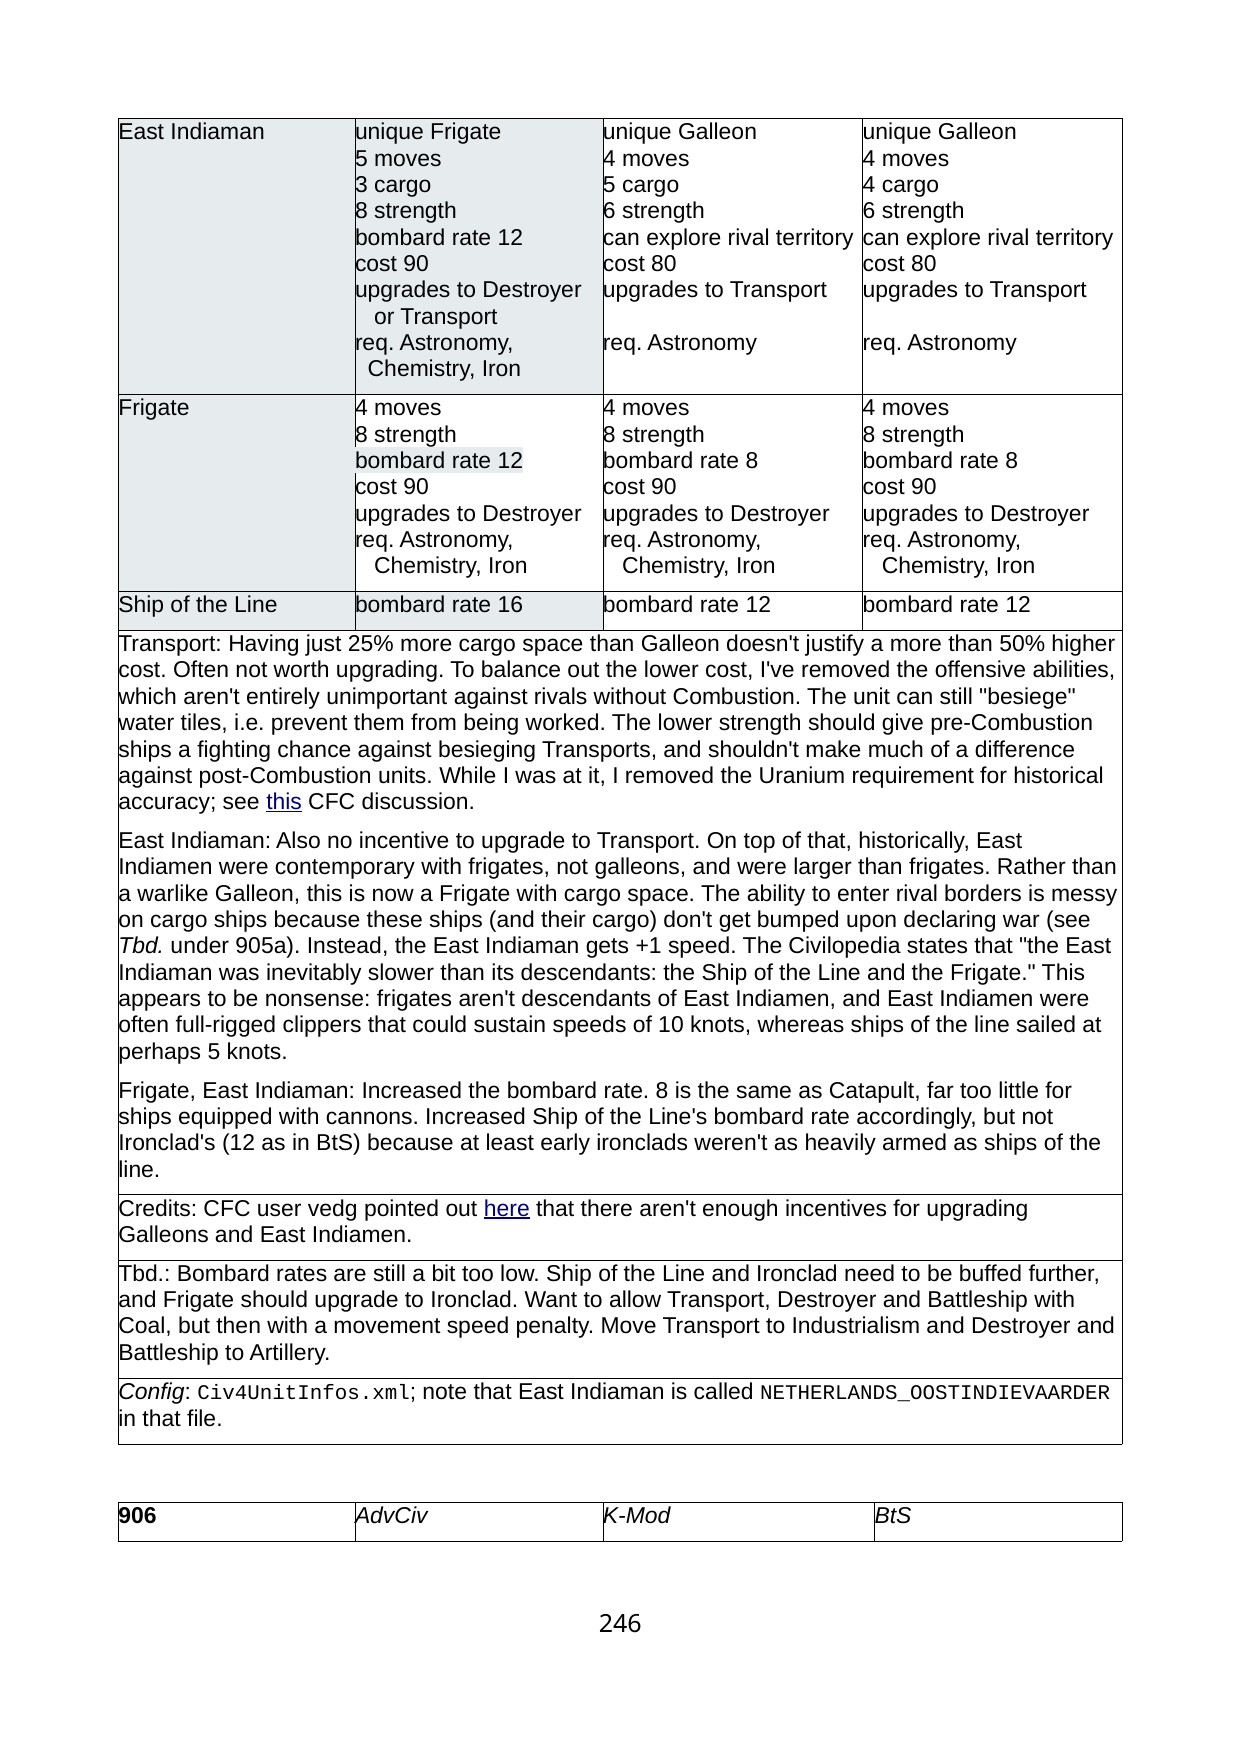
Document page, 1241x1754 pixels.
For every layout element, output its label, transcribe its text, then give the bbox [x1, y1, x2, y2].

table_cell 4 moves 8 strength bombard rate 8 cost 90 upgrades to Destroyer req. Astronomy, Chemistry, Iron [863, 395, 1122, 591]
table_header BtS [875, 1503, 1122, 1541]
table_header AdvCiv [356, 1503, 603, 1541]
table_cell bombard rate 16 [356, 592, 603, 630]
table_cell unique Galleon 4 moves 5 cargo 6 strength can explore rival territory cost 80 upgrades to Transport req. Astronomy [604, 119, 862, 394]
table_cell unique Frigate 5 moves 3 cargo 8 strength bombard rate 12 cost 90 upgrades to Destroyer or Transport req. Astronomy, Chemistry, Iron [356, 119, 603, 394]
table_cell bombard rate 12 [604, 592, 862, 630]
table_cell 4 moves 8 strength bombard rate 12 cost 90 upgrades to Destroyer req. Astronomy, Chemistry, Iron [356, 395, 603, 591]
table_cell unique Galleon 4 moves 4 cargo 6 strength can explore rival territory cost 80 upgrades to Transport req. Astronomy [863, 119, 1122, 394]
table_cell Ship of the Line [119, 592, 355, 630]
table_cell Config: Civ4UnitInfos.xml; note that East Indiaman is called NETHERLANDS_OOSTINDIEVAARDER in that file. [119, 1379, 1122, 1444]
table_header K-Mod [604, 1503, 874, 1541]
table_cell 4 moves 8 strength bombard rate 8 cost 90 upgrades to Destroyer req. Astronomy, Chemistry, Iron [604, 395, 862, 591]
table_header 906 [119, 1503, 355, 1541]
table_cell Frigate [119, 395, 355, 591]
table_cell Credits: CFC user vedg pointed out here that there aren't enough incentives for upgrading Galleons and East Indiamen. [119, 1195, 1122, 1259]
table_cell East Indiaman [119, 119, 355, 394]
table_cell bombard rate 12 [863, 592, 1122, 630]
table_cell Tbd.: Bombard rates are still a bit too low. Ship of the Line and Ironclad need to be buffed further, and Frigate should upgrade to Ironclad. Want to allow Transport, Destroyer and Battleship with Coal, but then with a movement speed penalty. Move Transport to Industrialism and Destroyer and Battleship to Artillery. [119, 1261, 1122, 1377]
table_cell Transport: Having just 25% more cargo space than Galleon doesn't justify a more than 50% higher cost. Often not worth upgrading. To balance out the lower cost, I've removed the offensive abilities, which aren't entirely unimportant against rivals without Combustion. The unit can still "besiege" water tiles, i.e. prevent them from being worked. The lower strength should give pre-Combustion ships a fighting chance against besieging Transports, and shouldn't make much of a difference against post-Combustion units. While I was at it, I removed the Uranium requirement for historical accuracy; see this CFC discussion. East Indiaman: Also no incentive to upgrade to Transport. On top of that, historically, East Indiamen were contemporary with frigates, not galleons, and were larger than frigates. Rather than a warlike Galleon, this is now a Frigate with cargo space. The ability to enter rival borders is messy on cargo ships because these ships (and their cargo) don't get bumped upon declaring war (see Tbd. under 905a). Instead, the East Indiaman gets +1 speed. The Civilopedia states that "the East Indiaman was inevitably slower than its descendants: the Ship of the Line and the Frigate." This appears to be nonsense: frigates aren't descendants of East Indiamen, and East Indiamen were often full-rigged clippers that could sustain speeds of 10 knots, whereas ships of the line sailed at perhaps 5 knots. Frigate, East Indiaman: Increased the bombard rate. 8 is the same as Catapult, far too little for ships equipped with cannons. Increased Ship of the Line's bombard rate accordingly, but not Ironclad's (12 as in BtS) because at least early ironclads weren't as heavily armed as ships of the line. [119, 631, 1122, 1194]
